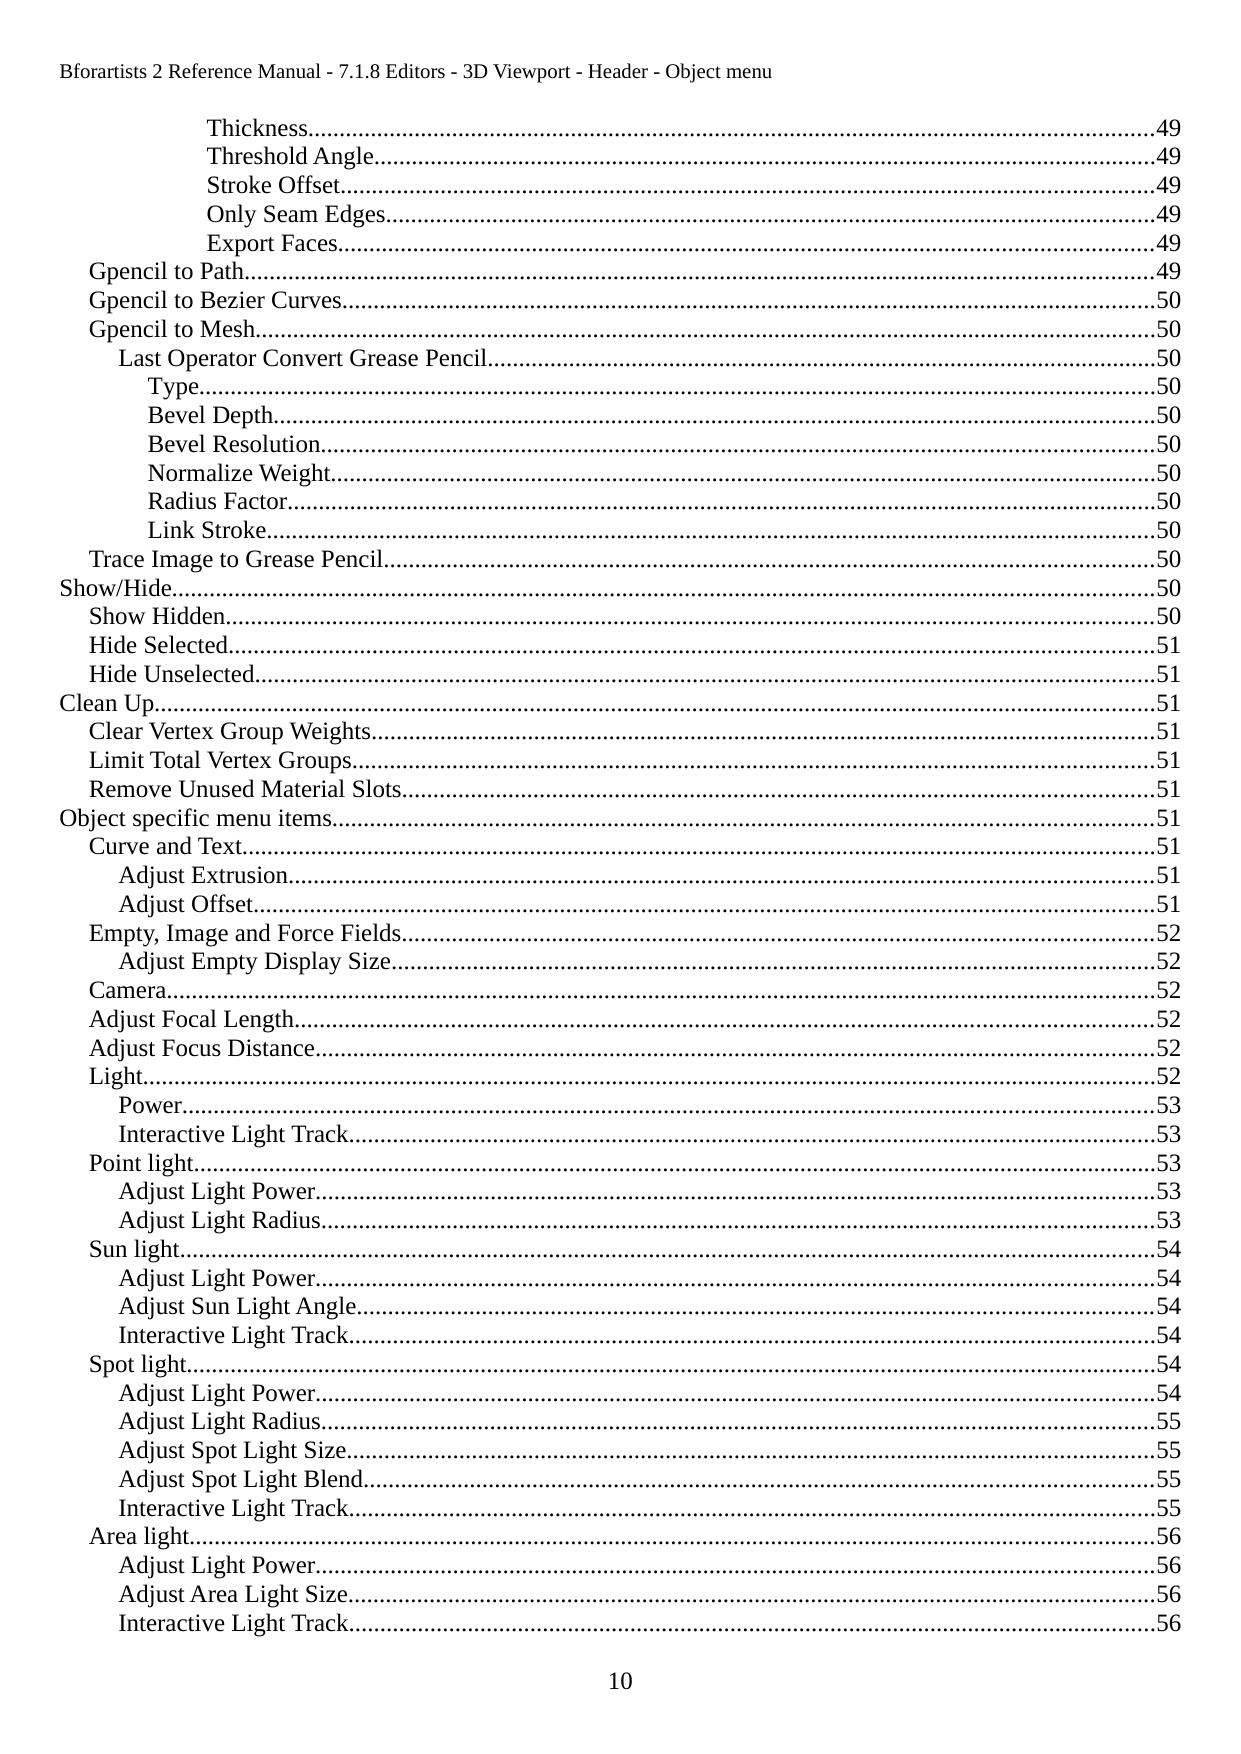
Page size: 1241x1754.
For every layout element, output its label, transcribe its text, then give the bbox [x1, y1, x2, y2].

text Clean Up 51 [59, 688, 1181, 716]
text Adjust Light Power 54 [118, 1378, 1181, 1406]
text Only Seam Edges 49 [206, 199, 1181, 228]
text Spot light 54 [88, 1349, 1181, 1378]
text Remove Unused Material Slots 51 [88, 774, 1181, 803]
text Adjust Light Radius 53 [118, 1205, 1181, 1234]
text Interactive Light Track 53 [118, 1119, 1181, 1148]
text Last Operator Convert Grease Pencil 50 [118, 343, 1181, 371]
text Link Stroke 50 [147, 515, 1181, 544]
text Clear Vertex Group Weights 51 [88, 716, 1181, 745]
text Light 52 [88, 1061, 1181, 1090]
text Hide Unselected 51 [88, 659, 1181, 688]
text Power 53 [118, 1090, 1181, 1119]
text Limit Total Vertex Groups 51 [88, 745, 1181, 774]
text Adjust Area Light Size 56 [118, 1579, 1181, 1608]
text Interactive Light Track 56 [118, 1608, 1181, 1636]
text Trace Image to Grease Pencil 50 [88, 544, 1181, 573]
text Adjust Light Power 54 [118, 1263, 1181, 1291]
text Export Faces 49 [206, 228, 1181, 256]
text Camera 52 [88, 975, 1181, 1004]
text Sun light 54 [88, 1234, 1181, 1263]
text Gpencil to Mesh 50 [88, 314, 1181, 343]
text Bevel Depth 50 [147, 400, 1181, 429]
text Hide Selected 51 [88, 630, 1181, 659]
text Type 50 [147, 371, 1181, 400]
text Gpencil to Path 49 [88, 256, 1181, 285]
text Adjust Focal Length 52 [88, 1004, 1181, 1033]
text Point light 53 [88, 1148, 1181, 1176]
text Normalize Weight 50 [147, 458, 1181, 486]
text Adjust Empty Display Size 52 [118, 946, 1181, 975]
text Adjust Spot Light Size 55 [118, 1435, 1181, 1464]
text Gpencil to Bezier Curves 50 [88, 285, 1181, 314]
text Interactive Light Track 55 [118, 1493, 1181, 1521]
text Stroke Offset 49 [206, 170, 1181, 199]
text Adjust Light Power 56 [118, 1550, 1181, 1579]
text Empty, Image and Force Fields 52 [88, 918, 1181, 946]
text Adjust Focus Distance 52 [88, 1033, 1181, 1061]
text Adjust Offset 51 [118, 889, 1181, 918]
text Adjust Light Radius 55 [118, 1406, 1181, 1435]
text Adjust Spot Light Blend 55 [118, 1464, 1181, 1493]
text Curve and Text 51 [88, 831, 1181, 860]
text Interactive Light Track 54 [118, 1320, 1181, 1349]
text Thickness 49 [206, 113, 1181, 141]
text Object specific menu items 51 [59, 803, 1181, 831]
text Show Hidden 50 [88, 601, 1181, 630]
text Adjust Light Power 53 [118, 1176, 1181, 1205]
text Radius Factor 50 [147, 486, 1181, 515]
text Adjust Sun Light Angle 54 [118, 1291, 1181, 1320]
text Area light 56 [88, 1521, 1181, 1550]
text Adjust Extrusion 51 [118, 860, 1181, 889]
text Show/Hide 50 [59, 573, 1181, 601]
text Bevel Resolution 50 [147, 429, 1181, 458]
text Threshold Angle 49 [206, 141, 1181, 170]
